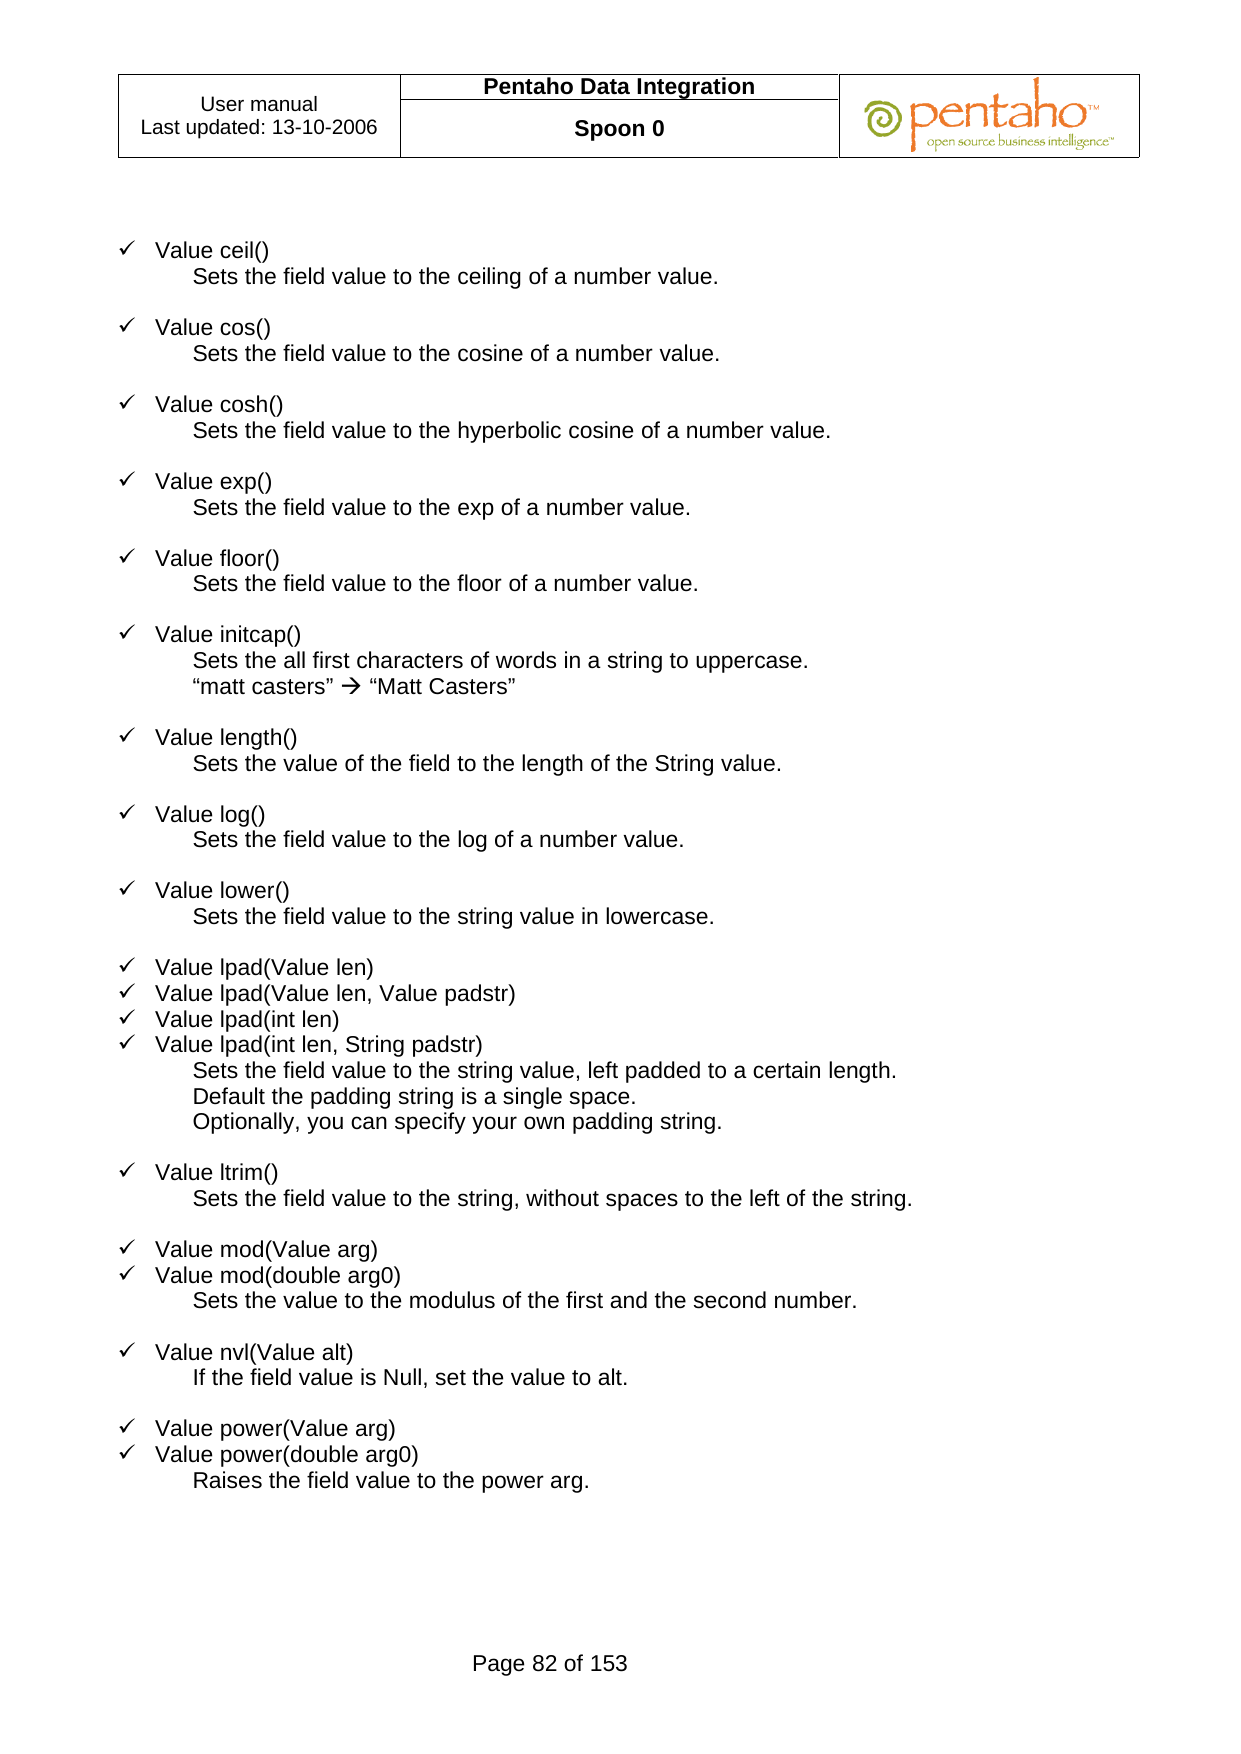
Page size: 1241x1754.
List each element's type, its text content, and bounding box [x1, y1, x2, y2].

text Sets the field value to the hyperbolic cosine of a number value. [192, 417, 1137, 443]
text Sets the value of the field to the length of the String value. [192, 750, 1137, 776]
text Sets the field value to the string value, left padded to a certain length. [192, 1058, 1137, 1083]
list Value nvl(Value alt) [117, 1339, 1137, 1365]
text Optionally, you can specify your own padding string. [192, 1109, 1137, 1134]
text If the field value is Null, set the value to alt. [192, 1365, 1137, 1390]
list Value cosh() [117, 392, 1137, 417]
text Sets the field value to the floor of a number value. [192, 571, 1137, 597]
list Value cos() [117, 315, 1137, 341]
list Value ceil() [117, 238, 1137, 264]
text Sets the field value to the cosine of a number value. [192, 341, 1137, 366]
list Value lpad(Value len) [117, 955, 1137, 981]
text Default the padding string is a single space. [192, 1083, 1137, 1109]
list Value length() [117, 724, 1137, 750]
list Value mod(double arg0) [117, 1262, 1137, 1288]
list Value lpad(int len, String padstr) [117, 1032, 1137, 1058]
text Sets the field value to the string, without spaces to the left of the string. [192, 1186, 1137, 1211]
text “matt casters”  “Matt Casters” [192, 673, 1137, 699]
list Value mod(Value arg) [117, 1237, 1137, 1262]
list Value lpad(Value len, Value padstr) [117, 981, 1137, 1006]
text Sets the value to the modulus of the first and the second number. [192, 1288, 1137, 1314]
list Value log() [117, 801, 1137, 827]
list Value floor() [117, 545, 1137, 571]
text Sets the field value to the ceiling of a number value. [192, 264, 1137, 289]
list Value lpad(int len) [117, 1006, 1137, 1032]
list Value lower() [117, 878, 1137, 904]
list Value power(double arg0) [117, 1442, 1137, 1467]
text Sets the field value to the log of a number value. [192, 827, 1137, 853]
text Raises the field value to the power arg. [192, 1467, 1137, 1493]
text Sets the all first characters of words in a string to uppercase. [192, 648, 1137, 673]
list Value exp() [117, 468, 1137, 494]
list Value ltrim() [117, 1160, 1137, 1186]
list Value initcap() [117, 622, 1137, 648]
text Sets the field value to the exp of a number value. [192, 494, 1137, 520]
list Value power(Value arg) [117, 1416, 1137, 1442]
text Sets the field value to the string value in lowercase. [192, 904, 1137, 929]
